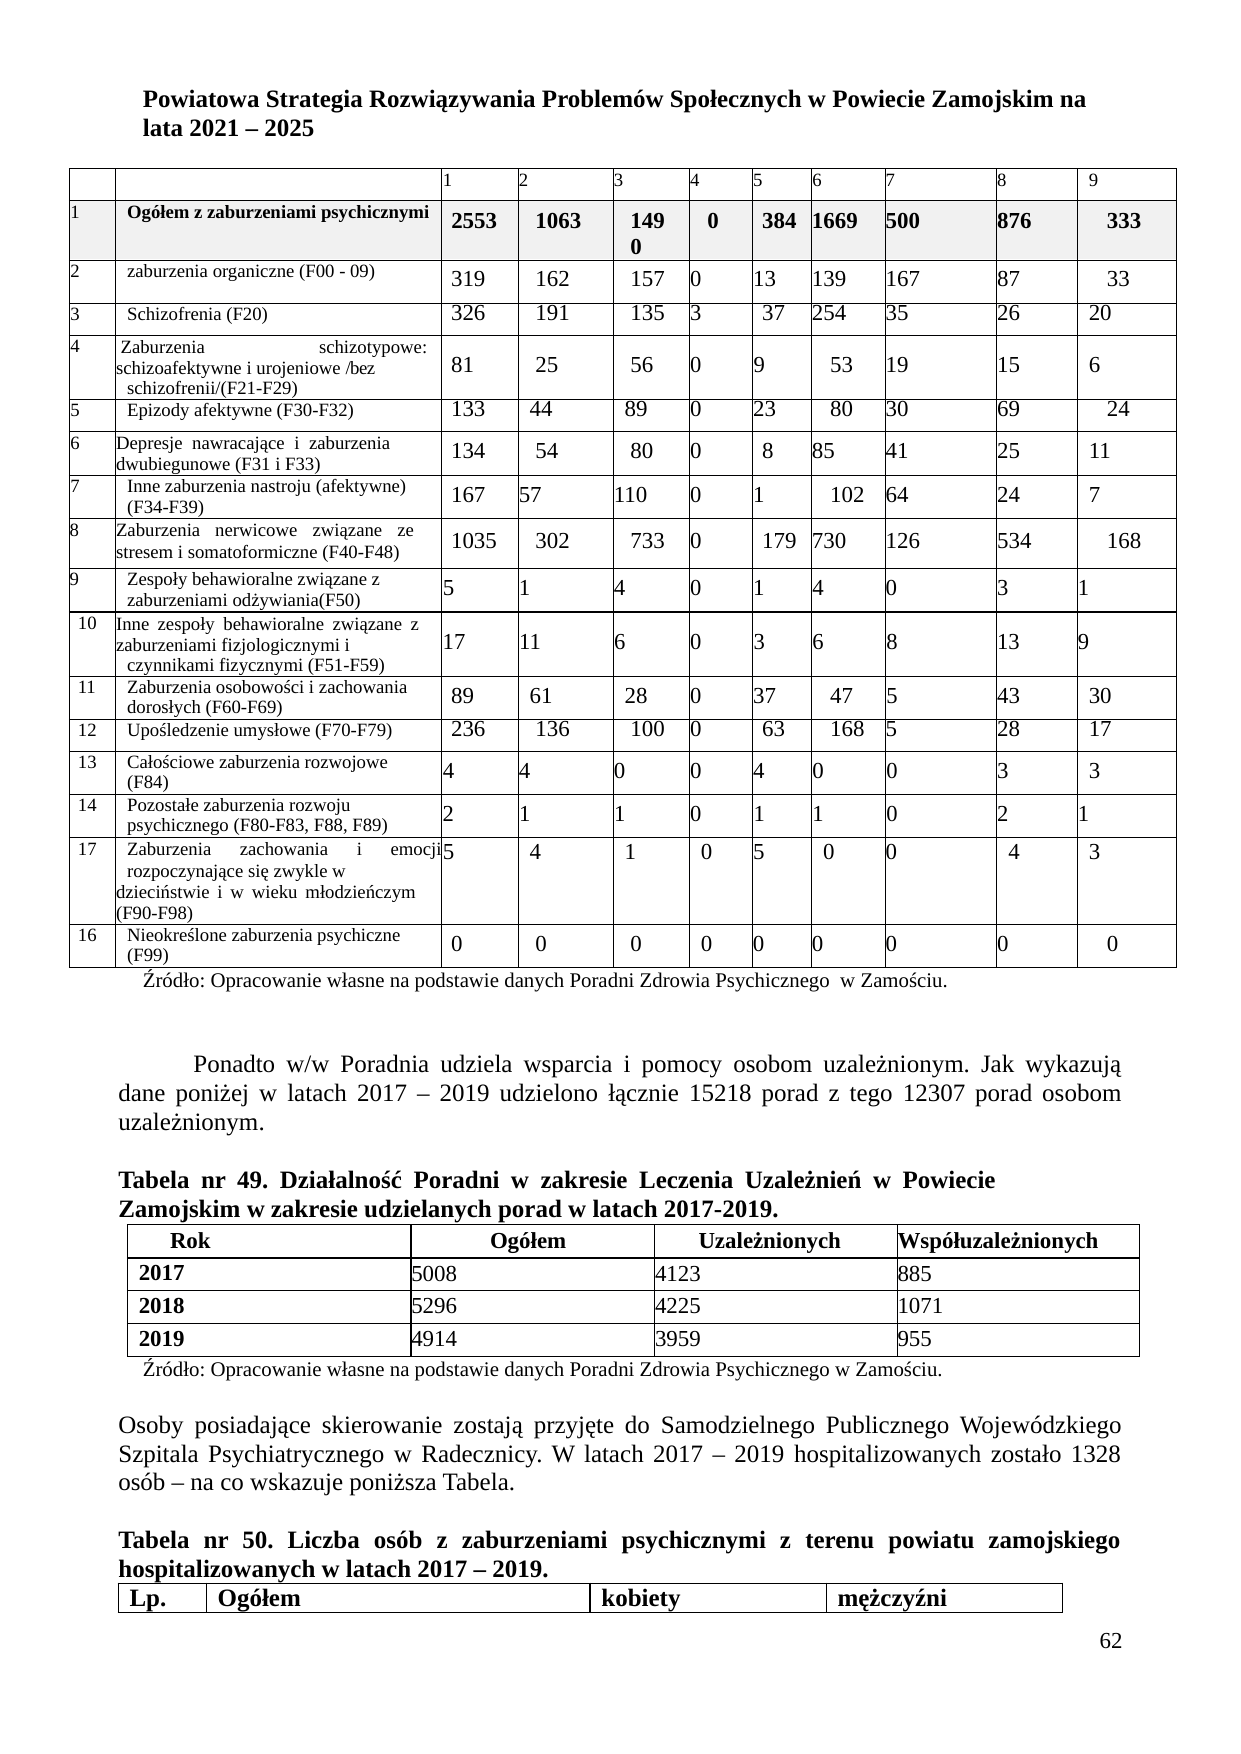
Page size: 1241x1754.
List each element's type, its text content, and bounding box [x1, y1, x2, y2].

table_cell 8 [997, 169, 1077, 200]
table_cell 885 [898, 1259, 1139, 1290]
table_cell 89 [442, 677, 518, 719]
table_cell 0 [997, 925, 1077, 967]
table_cell 4 [519, 752, 613, 794]
table_cell 500 [886, 201, 996, 259]
table_cell 9 [1078, 169, 1176, 200]
table_cell Ogółem z zaburzeniami psychicznymi [116, 201, 441, 259]
table_cell 4225 [655, 1291, 897, 1323]
table_header Rok [128, 1225, 410, 1257]
table_cell 876 [997, 201, 1077, 259]
table_cell 0 [690, 261, 752, 302]
table_cell 0 [442, 925, 518, 967]
table_cell 384 [753, 201, 811, 259]
text Ponadto w/w Poradnia udziela wsparcia i pomocy osobom uzależnionym. Jak wykazują dane poniżej w latach 2017 – 2019 udzielono łącznie 15218 porad z tego 12307 porad osobom uzależnionym. [118, 1049, 1122, 1136]
table_cell 236 [442, 720, 518, 751]
table_cell 1 [614, 838, 689, 924]
table_cell 17 [1078, 720, 1176, 751]
table_cell 100 [614, 720, 689, 751]
table_cell Zespoły behawioralne związane z zaburzeniami odżywiania(F50) [116, 569, 441, 611]
table_cell 5 [886, 677, 996, 719]
table_cell 1 [614, 795, 689, 837]
table_cell 1 [519, 569, 613, 611]
table_cell Zaburzenia nerwicowe związane ze stresem i somatoformiczne (F40-F48) [116, 519, 441, 567]
table_cell Schizofrenia (F20) [116, 304, 441, 334]
table_cell 13 [70, 752, 115, 794]
table_cell 2 [997, 795, 1077, 837]
table_cell 126 [886, 519, 996, 567]
table_cell 87 [997, 261, 1077, 302]
table_cell 0 [690, 838, 752, 924]
table_cell 30 [1078, 677, 1176, 719]
table_cell 133 [442, 400, 518, 431]
table_cell 302 [519, 519, 613, 567]
table_cell zaburzenia organiczne (F00 - 09) [116, 261, 441, 302]
text Osoby posiadające skierowanie zostają przyjęte do Samodzielnego Publicznego Wojewódzkiego Szpitala Psychiatrycznego w Radecznicy. W latach 2017 – 2019 hospitalizowanych zostało 1328 osób – na co wskazuje poniższa Tabela. [118, 1410, 1122, 1496]
table_cell 5 [753, 838, 811, 924]
table_cell 4 [997, 838, 1077, 924]
table_cell 1 [812, 795, 885, 837]
table_cell 3 [614, 169, 689, 200]
table_cell Inne zespoły behawioralne związane z zaburzeniami fizjologicznymi i czynnikami fizycznymi (F51-F59) [116, 613, 441, 676]
table_cell 167 [886, 261, 996, 302]
table_cell 4 [614, 569, 689, 611]
table_cell 4 [70, 336, 115, 399]
table_cell 333 [1078, 201, 1176, 259]
table_header Ogółem [412, 1225, 654, 1257]
table_cell 0 [690, 613, 752, 676]
table_cell Nieokreślone zaburzenia psychiczne (F99) [116, 925, 441, 967]
table_cell 1490 [614, 201, 689, 259]
table_cell 168 [1078, 519, 1176, 567]
table_cell 4 [690, 169, 752, 200]
table_cell 0 [690, 752, 752, 794]
table_cell 4914 [412, 1324, 654, 1356]
table_cell 35 [886, 304, 996, 334]
table_cell 1 [1078, 569, 1176, 611]
table_cell 3 [1078, 752, 1176, 794]
table_cell 167 [442, 476, 518, 518]
table_cell 5296 [412, 1291, 654, 1323]
table_cell 1669 [812, 201, 885, 259]
table_cell Epizody afektywne (F30-F32) [116, 400, 441, 431]
table_cell 4 [442, 752, 518, 794]
table_cell 2553 [442, 201, 518, 259]
table_cell 69 [997, 400, 1077, 431]
table_cell 3 [1078, 838, 1176, 924]
table_cell 0 [812, 752, 885, 794]
table_cell [70, 169, 115, 200]
table_cell 0 [886, 795, 996, 837]
table_cell 11 [70, 677, 115, 719]
table_cell 6 [812, 169, 885, 200]
table_cell 19 [886, 336, 996, 399]
table_cell 733 [614, 519, 689, 567]
table_cell 135 [614, 304, 689, 334]
table_cell Pozostałe zaburzenia rozwoju psychicznego (F80-F83, F88, F89) [116, 795, 441, 837]
table_cell 254 [812, 304, 885, 334]
table_cell 64 [886, 476, 996, 518]
table_cell 326 [442, 304, 518, 334]
table_cell 28 [997, 720, 1077, 751]
table_cell 4123 [655, 1259, 897, 1290]
table_cell 0 [886, 569, 996, 611]
table_cell 7 [70, 476, 115, 518]
table_cell Zaburzenia zachowania i emocji rozpoczynające się zwykle w dzieciństwie i w wieku młodzieńczym (F90-F98) [116, 838, 441, 924]
table_cell 0 [690, 519, 752, 567]
table_cell 53 [812, 336, 885, 399]
table_cell 1 [70, 201, 115, 259]
table_cell 6 [614, 613, 689, 676]
table_cell 1 [753, 569, 811, 611]
table_cell 9 [70, 569, 115, 611]
table_cell 13 [753, 261, 811, 302]
table_cell 0 [812, 925, 885, 967]
table_cell 0 [886, 925, 996, 967]
table_header Uzależnionych [655, 1225, 897, 1257]
table_cell 4 [812, 569, 885, 611]
table_cell [116, 169, 441, 200]
table_cell 7 [1078, 476, 1176, 518]
table_cell 17 [70, 838, 115, 924]
text Źródło: Opracowanie własne na podstawie danych Poradni Zdrowia Psychicznego w Zamościu. [143, 1357, 1082, 1381]
table_header Współuzależnionych [898, 1225, 1139, 1257]
table_cell 0 [690, 336, 752, 399]
table_cell 6 [812, 613, 885, 676]
table_cell 43 [997, 677, 1077, 719]
table_cell 2 [442, 795, 518, 837]
table_cell 57 [519, 476, 613, 518]
table_cell 162 [519, 261, 613, 302]
table_header Lp. [119, 1584, 206, 1612]
table_cell 157 [614, 261, 689, 302]
table_cell 2 [70, 261, 115, 302]
table_cell 1 [442, 169, 518, 200]
table_cell 12 [70, 720, 115, 751]
table_cell 80 [812, 400, 885, 431]
table_cell 0 [690, 400, 752, 431]
table_cell 28 [614, 677, 689, 719]
table_cell 168 [812, 720, 885, 751]
table_cell 0 [690, 677, 752, 719]
table_cell Całościowe zaburzenia rozwojowe (F84) [116, 752, 441, 794]
table_cell 1063 [519, 201, 613, 259]
table_cell 0 [690, 569, 752, 611]
table_cell 179 [753, 519, 811, 567]
table_cell 4 [519, 838, 613, 924]
table_cell 4 [753, 752, 811, 794]
table_cell 3 [753, 613, 811, 676]
table_cell 191 [519, 304, 613, 334]
table_cell 0 [812, 838, 885, 924]
table_cell Zaburzenia schizotypowe: schizoafektywne i urojeniowe /bez schizofrenii/(F21-F29) [116, 336, 441, 399]
table_cell 26 [997, 304, 1077, 334]
table_header Ogółem [207, 1584, 589, 1612]
table_cell Upośledzenie umysłowe (F70-F79) [116, 720, 441, 751]
table_cell 47 [812, 677, 885, 719]
table_cell 20 [1078, 304, 1176, 334]
table_cell 5 [442, 569, 518, 611]
table_cell 0 [690, 432, 752, 475]
table_cell Inne zaburzenia nastroju (afektywne) (F34-F39) [116, 476, 441, 518]
table_cell 9 [753, 336, 811, 399]
table_cell 2019 [128, 1324, 410, 1356]
table_cell 30 [886, 400, 996, 431]
table_cell 0 [614, 925, 689, 967]
table_cell 3959 [655, 1324, 897, 1356]
table_cell 955 [898, 1324, 1139, 1356]
table_cell 3 [690, 304, 752, 334]
table_cell 134 [442, 432, 518, 475]
table_cell 3 [997, 752, 1077, 794]
text Źródło: Opracowanie własne na podstawie danych Poradni Zdrowia Psychicznego w Zamościu. [143, 968, 1082, 992]
table_cell 7 [886, 169, 996, 200]
table_cell 1 [753, 476, 811, 518]
table_cell 1035 [442, 519, 518, 567]
table_cell 8 [886, 613, 996, 676]
table_cell Zaburzenia osobowości i zachowania dorosłych (F60-F69) [116, 677, 441, 719]
table_cell 63 [753, 720, 811, 751]
table_cell 10 [70, 613, 115, 676]
table_cell Depresje nawracające i zaburzenia dwubiegunowe (F31 i F33) [116, 432, 441, 475]
table_cell 13 [997, 613, 1077, 676]
table_cell 25 [519, 336, 613, 399]
table_cell 56 [614, 336, 689, 399]
table_cell 2 [519, 169, 613, 200]
table_cell 15 [997, 336, 1077, 399]
table_cell 1 [519, 795, 613, 837]
table_cell 6 [1078, 336, 1176, 399]
table_cell 81 [442, 336, 518, 399]
table_cell 136 [519, 720, 613, 751]
table_header mężczyźni [827, 1584, 1062, 1612]
table_cell 5 [70, 400, 115, 431]
table_cell 14 [70, 795, 115, 837]
table_cell 85 [812, 432, 885, 475]
table_cell 5 [753, 169, 811, 200]
table_cell 25 [997, 432, 1077, 475]
table_cell 0 [1078, 925, 1176, 967]
table_cell 0 [690, 720, 752, 751]
table_cell 23 [753, 400, 811, 431]
table_cell 110 [614, 476, 689, 518]
table_cell 0 [519, 925, 613, 967]
table_cell 1 [1078, 795, 1176, 837]
table_cell 139 [812, 261, 885, 302]
table_cell 1 [753, 795, 811, 837]
table_cell 6 [70, 432, 115, 475]
table_cell 61 [519, 677, 613, 719]
table_cell 11 [1078, 432, 1176, 475]
table_cell 0 [690, 795, 752, 837]
table_cell 89 [614, 400, 689, 431]
table_cell 0 [690, 925, 752, 967]
table_cell 9 [1078, 613, 1176, 676]
table_cell 54 [519, 432, 613, 475]
table_header kobiety [591, 1584, 826, 1612]
table_cell 33 [1078, 261, 1176, 302]
table_cell 0 [886, 752, 996, 794]
table_cell 41 [886, 432, 996, 475]
table_cell 730 [812, 519, 885, 567]
table_cell 37 [753, 677, 811, 719]
table_cell 102 [812, 476, 885, 518]
table_cell 8 [70, 519, 115, 567]
table_cell 0 [614, 752, 689, 794]
table_cell 0 [753, 925, 811, 967]
table_cell 11 [519, 613, 613, 676]
table_cell 0 [690, 476, 752, 518]
table_cell 3 [997, 569, 1077, 611]
text Tabela nr 50. Liczba osób z zaburzeniami psychicznymi z terenu powiatu zamojskiego hospitalizowanych w latach 2017 – 2019. [118, 1525, 1122, 1582]
table_cell 0 [690, 201, 752, 259]
table_cell 17 [442, 613, 518, 676]
text Tabela nr 49. Działalność Poradni w zakresie Leczenia Uzależnień w Powiecie Zamojskim w zakresie udzielanych porad w latach 2017-2019. [118, 1166, 997, 1223]
table_cell 2017 [128, 1259, 410, 1290]
table_cell 8 [753, 432, 811, 475]
table_cell 5008 [412, 1259, 654, 1290]
table_cell 2018 [128, 1291, 410, 1323]
table_cell 5 [886, 720, 996, 751]
table_cell 24 [997, 476, 1077, 518]
table_cell 1071 [898, 1291, 1139, 1323]
table_cell 44 [519, 400, 613, 431]
table_cell 5 [442, 838, 518, 924]
table_cell 37 [753, 304, 811, 334]
table_cell 534 [997, 519, 1077, 567]
table_cell 0 [886, 838, 996, 924]
table_cell 3 [70, 304, 115, 334]
table_cell 24 [1078, 400, 1176, 431]
table_cell 319 [442, 261, 518, 302]
table_cell 16 [70, 925, 115, 967]
table_cell 80 [614, 432, 689, 475]
